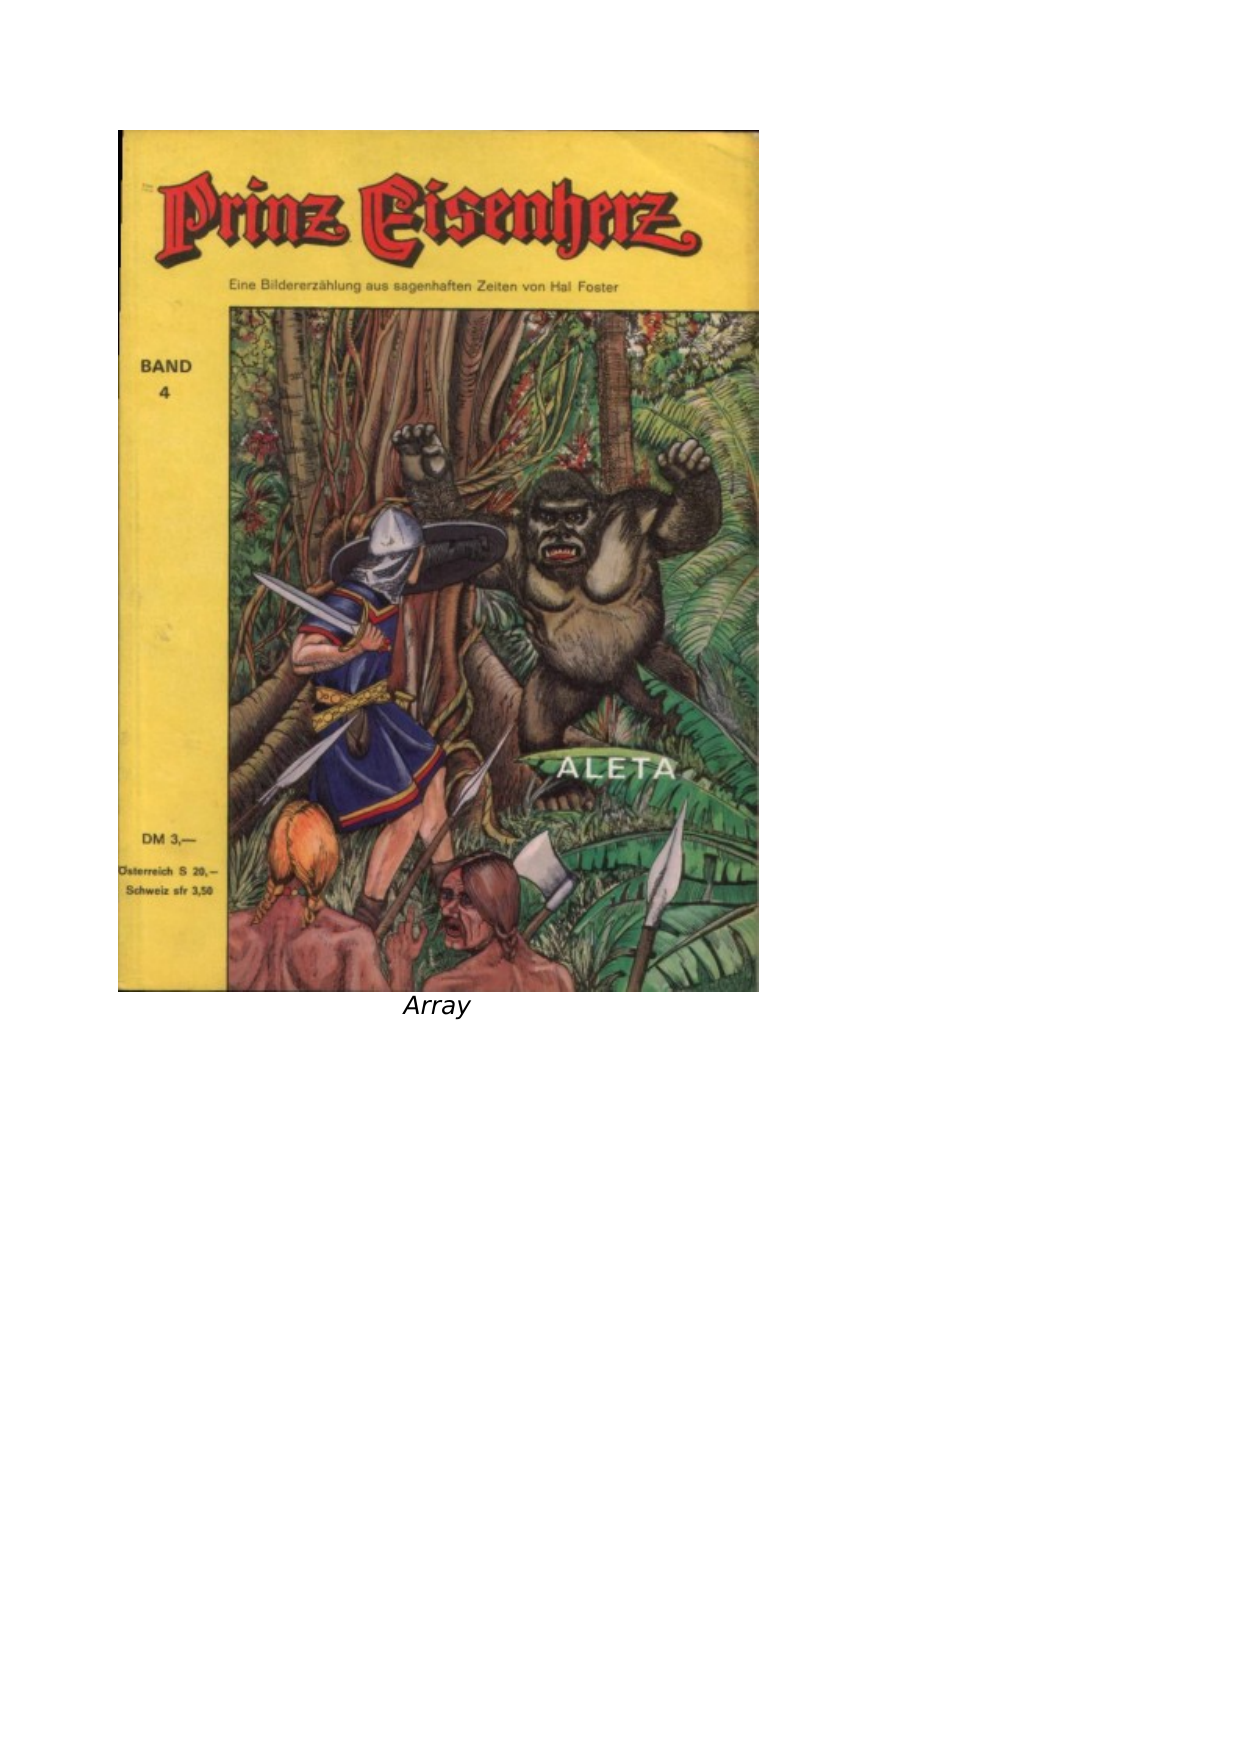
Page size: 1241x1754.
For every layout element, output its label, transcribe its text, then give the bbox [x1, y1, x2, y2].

text [118, 118, 1122, 1021]
text Array [118, 992, 759, 1021]
picture [118, 130, 759, 992]
